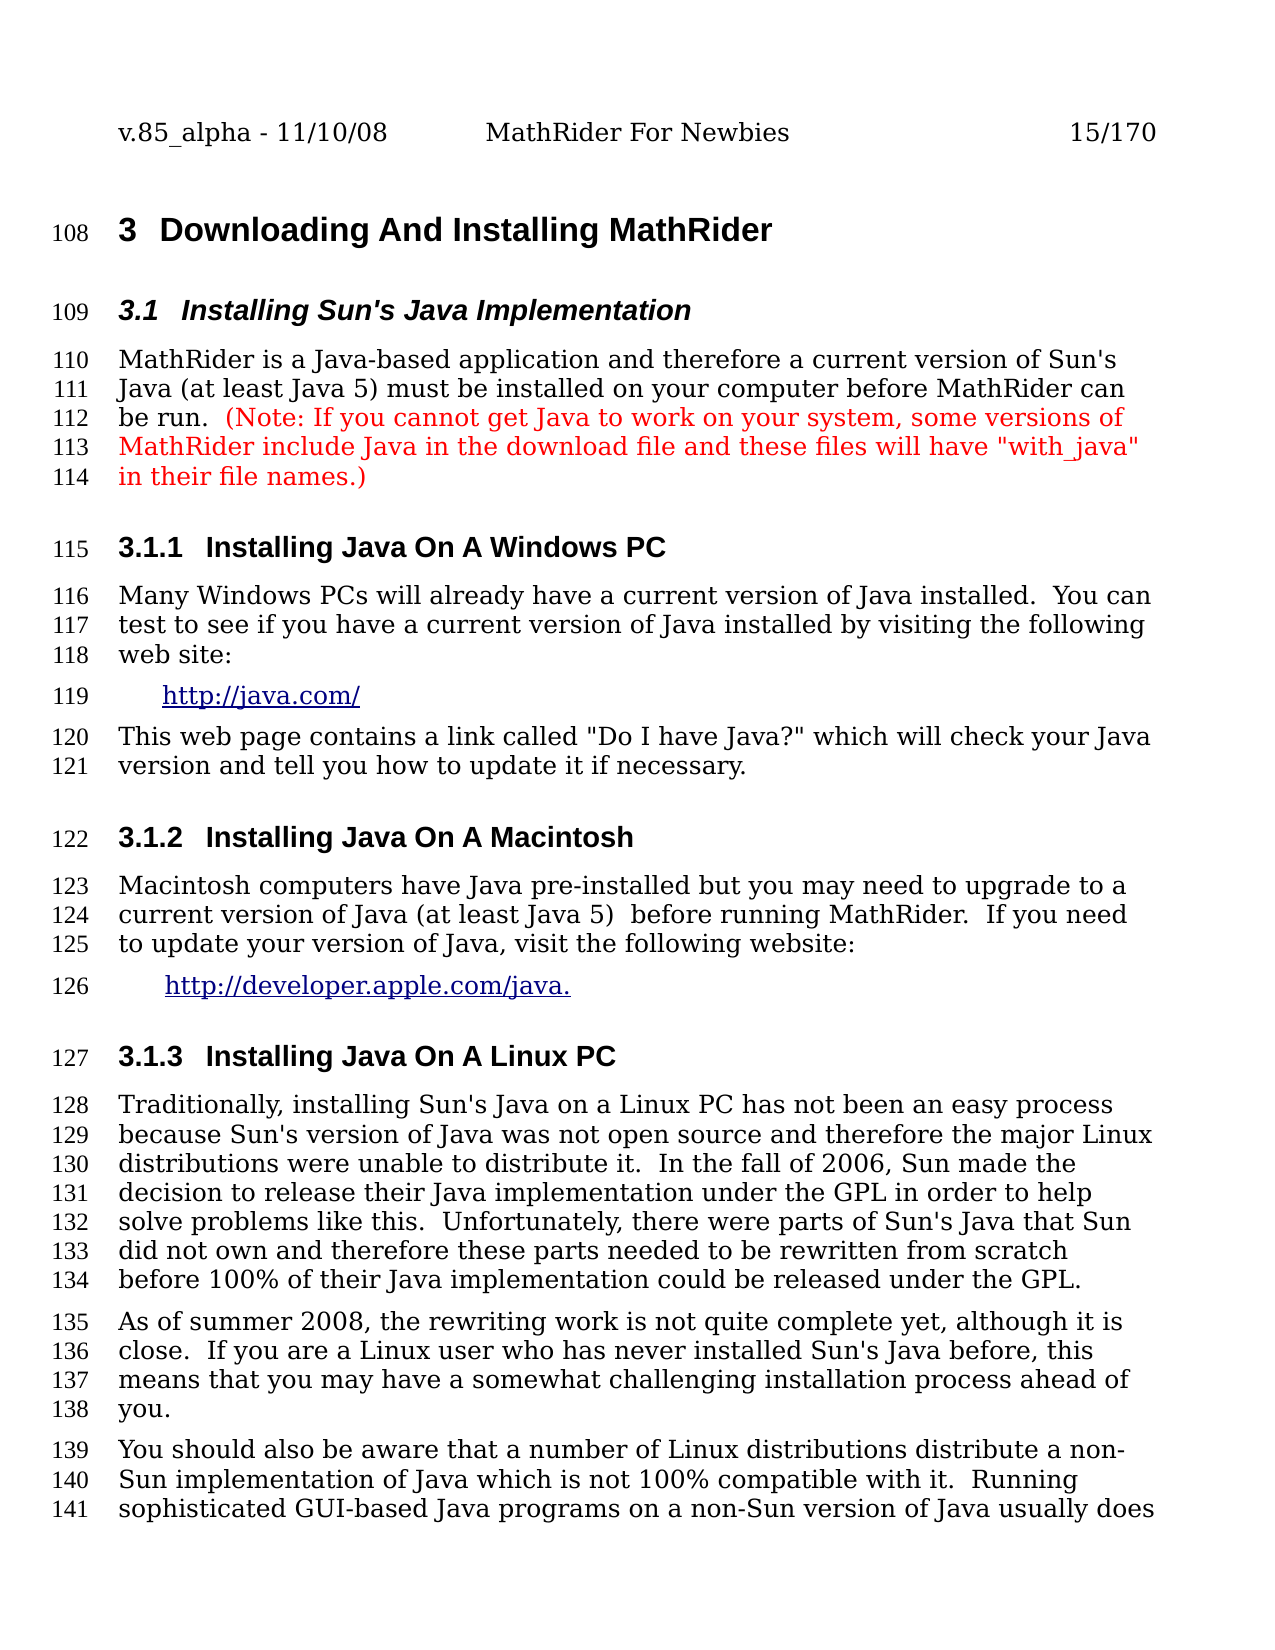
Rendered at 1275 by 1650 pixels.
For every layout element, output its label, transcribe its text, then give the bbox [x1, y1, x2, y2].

text Traditionally, installing Sun's Java on a Linux PC has not been an easy process because Sun's version of Java was not open source and therefore the major Linux distributions were unable to distribute it. In the fall of 2006, Sun made the decision to release their Java implementation under the GPL in order to help solve problems like this. Unfortunately, there were parts of Sun's Java that Sun did not own and therefore these parts needed to be rewritten from scratch before 100% of their Java implementation could be released under the GPL. [118, 1091, 1157, 1295]
text This web page contains a link called "Do I have Java?" which will check your Java version and tell you how to update it if necessary. [118, 722, 1157, 781]
subtitle Installing Java On A Linux PC [118, 1039, 1157, 1073]
text MathRider is a Java-based application and therefore a current version of Sun's Java (at least Java 5) must be installed on your computer before MathRider can be run. (Note: If you cannot get Java to work on your system, some versions of MathRider include Java in the download file and these files will have "with_java" in their file names.) [118, 345, 1157, 491]
subtitle Installing Sun's Java Implementation [118, 293, 1157, 327]
text http://java.com/ [162, 681, 1157, 710]
text Many Windows PCs will already have a current version of Java installed. You can test to see if you have a current version of Java installed by visiting the following web site: [118, 581, 1157, 669]
subtitle Installing Java On A Macintosh [118, 820, 1157, 853]
subtitle Downloading And Installing MathRider [118, 210, 1157, 248]
text You should also be aware that a number of Linux distributions distribute a non-Sun implementation of Java which is not 100% compatible with it. Running sophisticated GUI-based Java programs on a non-Sun version of Java usually does [118, 1436, 1157, 1523]
subtitle Installing Java On A Windows PC [118, 530, 1157, 563]
text Macintosh computers have Java pre-installed but you may need to upgrade to a current version of Java (at least Java 5) before running MathRider. If you need to update your version of Java, visit the following website: [118, 871, 1157, 959]
text As of summer 2008, the rewriting work is not quite complete yet, although it is close. If you are a Linux user who has never installed Sun's Java before, this means that you may have a somewhat challenging installation process ahead of you. [118, 1307, 1157, 1423]
text http://developer.apple.com/java. [164, 971, 1157, 1000]
